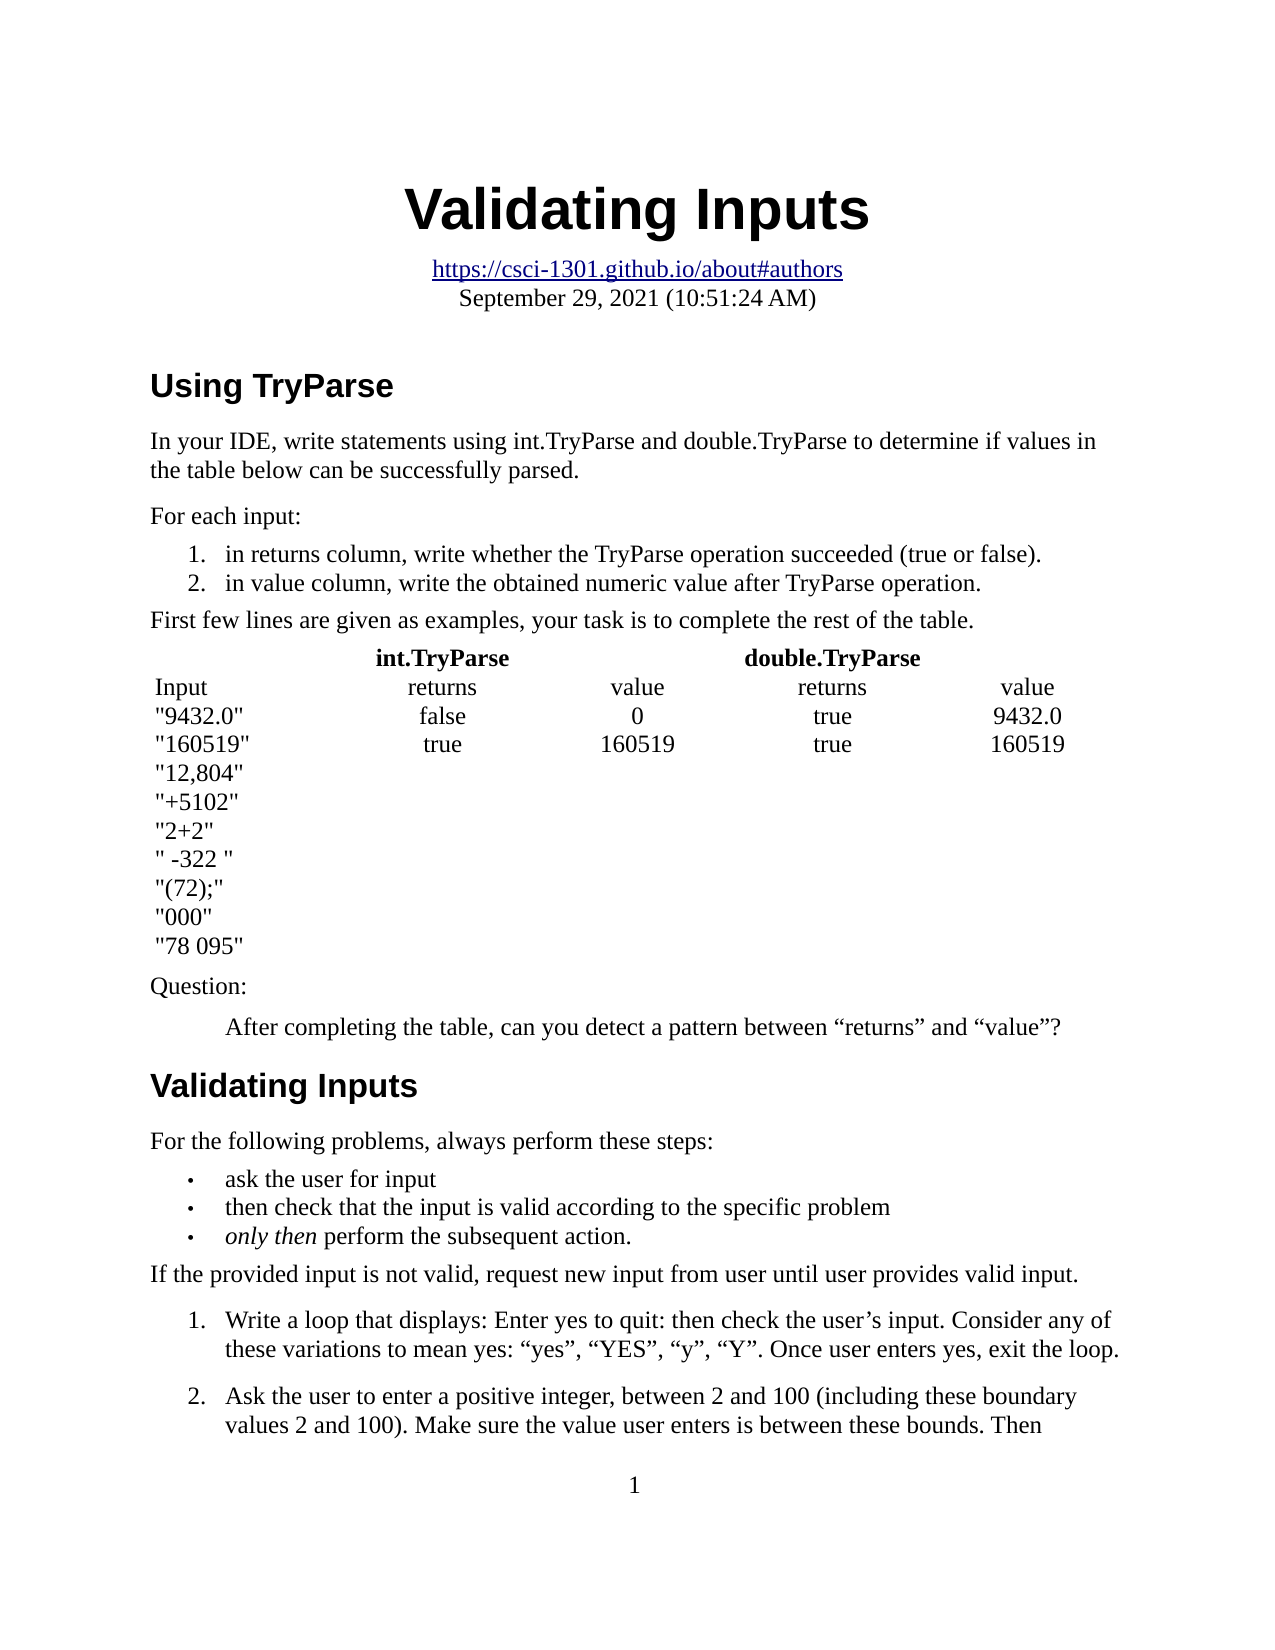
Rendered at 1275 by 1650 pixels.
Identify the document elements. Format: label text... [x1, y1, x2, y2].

text In your IDE, write statements using int.TryParse and double.TryParse to determine if values in the table below can be successfully parsed. [150, 426, 1125, 483]
table_header [930, 643, 1125, 672]
table_cell [540, 787, 735, 816]
table_cell true [345, 730, 540, 758]
table_cell [345, 902, 540, 931]
text https://csci-1301.github.io/about#authors [150, 254, 1125, 283]
subtitle Using TryParse [150, 366, 1125, 404]
list ask the user for input [187, 1164, 1125, 1192]
table_cell "12,804" [150, 758, 345, 787]
table_cell [345, 758, 540, 787]
table_cell [540, 816, 735, 844]
table_cell [345, 845, 540, 873]
table_cell value [540, 672, 735, 701]
list Write a loop that displays: Enter yes to quit: then check the user’s input. Consider any of these variations to mean yes: “yes”, “YES”, “y”, “Y”. Once user enters yes, exit the loop. [187, 1306, 1125, 1363]
table_cell [540, 931, 735, 959]
table_cell [735, 787, 930, 816]
table_cell [735, 845, 930, 873]
table_cell returns [735, 672, 930, 701]
table_cell Input [150, 672, 345, 701]
table_cell [930, 845, 1125, 873]
table_cell [345, 816, 540, 844]
table_cell [345, 873, 540, 902]
title Validating Inputs [150, 175, 1125, 242]
table_cell "78 095" [150, 931, 345, 959]
table_cell false [345, 701, 540, 729]
table_cell [930, 816, 1125, 844]
table_cell 9432.0 [930, 701, 1125, 729]
text September 29, 2021 (10:51:24 AM) [150, 283, 1125, 312]
table_cell "2+2" [150, 816, 345, 844]
table_cell [735, 816, 930, 844]
table_cell [735, 902, 930, 931]
table_header [150, 643, 345, 672]
table_header int.TryParse [345, 643, 540, 672]
table_cell [735, 931, 930, 959]
table_cell "+5102" [150, 787, 345, 816]
table_header [540, 643, 735, 672]
table_cell [345, 931, 540, 959]
table_cell [930, 873, 1125, 902]
table_cell [540, 873, 735, 902]
list Ask the user to enter a positive integer, between 2 and 100 (including these boundary values 2 and 100). Make sure the value user enters is between these bounds. Then [187, 1381, 1125, 1438]
table_cell [735, 873, 930, 902]
table_cell [930, 902, 1125, 931]
table_cell value [930, 672, 1125, 701]
table_cell 160519 [540, 730, 735, 758]
table_cell true [735, 701, 930, 729]
list in value column, write the obtained numeric value after TryParse operation. [187, 568, 1125, 597]
table_cell [540, 902, 735, 931]
list in returns column, write whether the TryParse operation succeeded (true or false). [187, 539, 1125, 568]
table_cell "160519" [150, 730, 345, 758]
text If the provided input is not valid, request new input from user until user provides valid input. [150, 1259, 1125, 1288]
table_cell "(72);" [150, 873, 345, 902]
table_header double.TryParse [735, 643, 930, 672]
list then check that the input is valid according to the specific problem [187, 1192, 1125, 1221]
text After completing the table, can you detect a pattern between “returns” and “value”? [225, 1012, 1125, 1041]
table_cell [540, 758, 735, 787]
table_cell returns [345, 672, 540, 701]
subtitle Validating Inputs [150, 1066, 1125, 1104]
table_cell " -322 " [150, 845, 345, 873]
table_cell 160519 [930, 730, 1125, 758]
text Question: [150, 971, 1125, 1000]
table_cell "000" [150, 902, 345, 931]
text For the following problems, always perform these steps: [150, 1126, 1125, 1155]
list only then perform the subsequent action. [187, 1221, 1125, 1250]
table_cell true [735, 730, 930, 758]
table_cell "9432.0" [150, 701, 345, 729]
text First few lines are given as examples, your task is to complete the rest of the table. [150, 606, 1125, 634]
text For each input: [150, 501, 1125, 530]
table_cell [930, 787, 1125, 816]
table_cell [540, 845, 735, 873]
table_cell [930, 758, 1125, 787]
table_cell 0 [540, 701, 735, 729]
table_cell [345, 787, 540, 816]
table_cell [735, 758, 930, 787]
table_cell [930, 931, 1125, 959]
